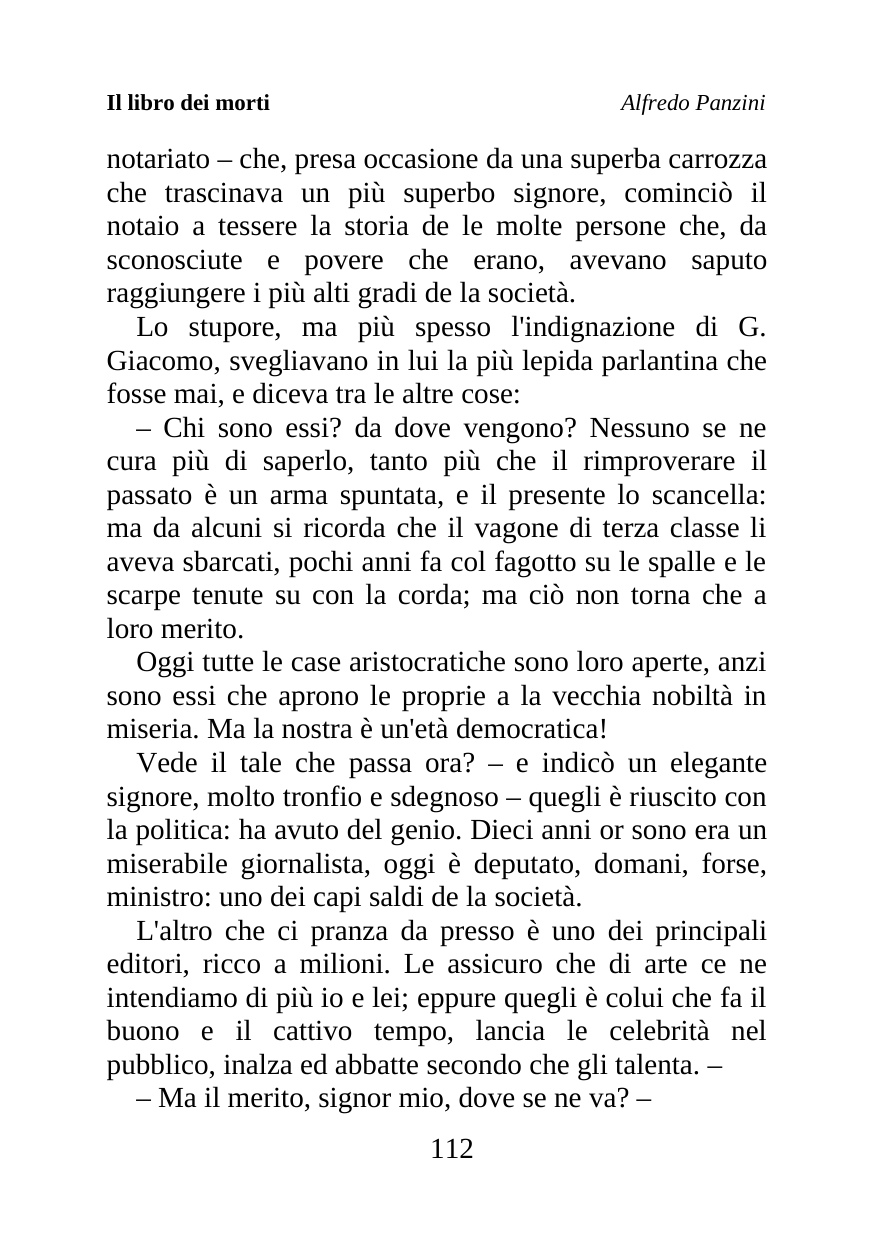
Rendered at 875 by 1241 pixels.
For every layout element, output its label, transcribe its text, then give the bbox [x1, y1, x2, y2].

text Vede il tale che passa ora? – e indicò un elegante signore, molto tronfio e sdegnoso – quegli è riuscito con la politica: ha avuto del genio. Dieci anni or sono era un miserabile giornalista, oggi è deputato, domani, forse, ministro: uno dei capi saldi de la società. [106, 745, 768, 913]
text L'altro che ci pranza da presso è uno dei principali editori, ricco a milioni. Le assicuro che di arte ce ne intendiamo di più io e lei; eppure quegli è colui che fa il buono e il cattivo tempo, lancia le celebrità nel pubblico, inalza ed abbatte secondo che gli talenta. – [106, 913, 768, 1081]
text notariato – che, presa occasione da una superba carrozza che trascinava un più superbo signore, cominciò il notaio a tessere la storia de le molte persone che, da sconosciute e povere che erano, avevano saputo raggiungere i più alti gradi de la società. [106, 141, 768, 309]
text – Ma il merito, signor mio, dove se ne va? – [106, 1081, 768, 1114]
text Oggi tutte le case aristocratiche sono loro aperte, anzi sono essi che aprono le proprie a la vecchia nobiltà in miseria. Ma la nostra è un'età democratica! [106, 644, 768, 745]
text – Chi sono essi? da dove vengono? Nessuno se ne cura più di saperlo, tanto più che il rimproverare il passato è un arma spuntata, e il presente lo scancella: ma da alcuni si ricorda che il vagone di terza classe li aveva sbarcati, pochi anni fa col fagotto su le spalle e le scarpe tenute su con la corda; ma ciò non torna che a loro merito. [106, 410, 768, 644]
text Lo stupore, ma più spesso l'indignazione di G. Giacomo, svegliavano in lui la più lepida parlantina che fosse mai, e diceva tra le altre cose: [106, 309, 768, 410]
